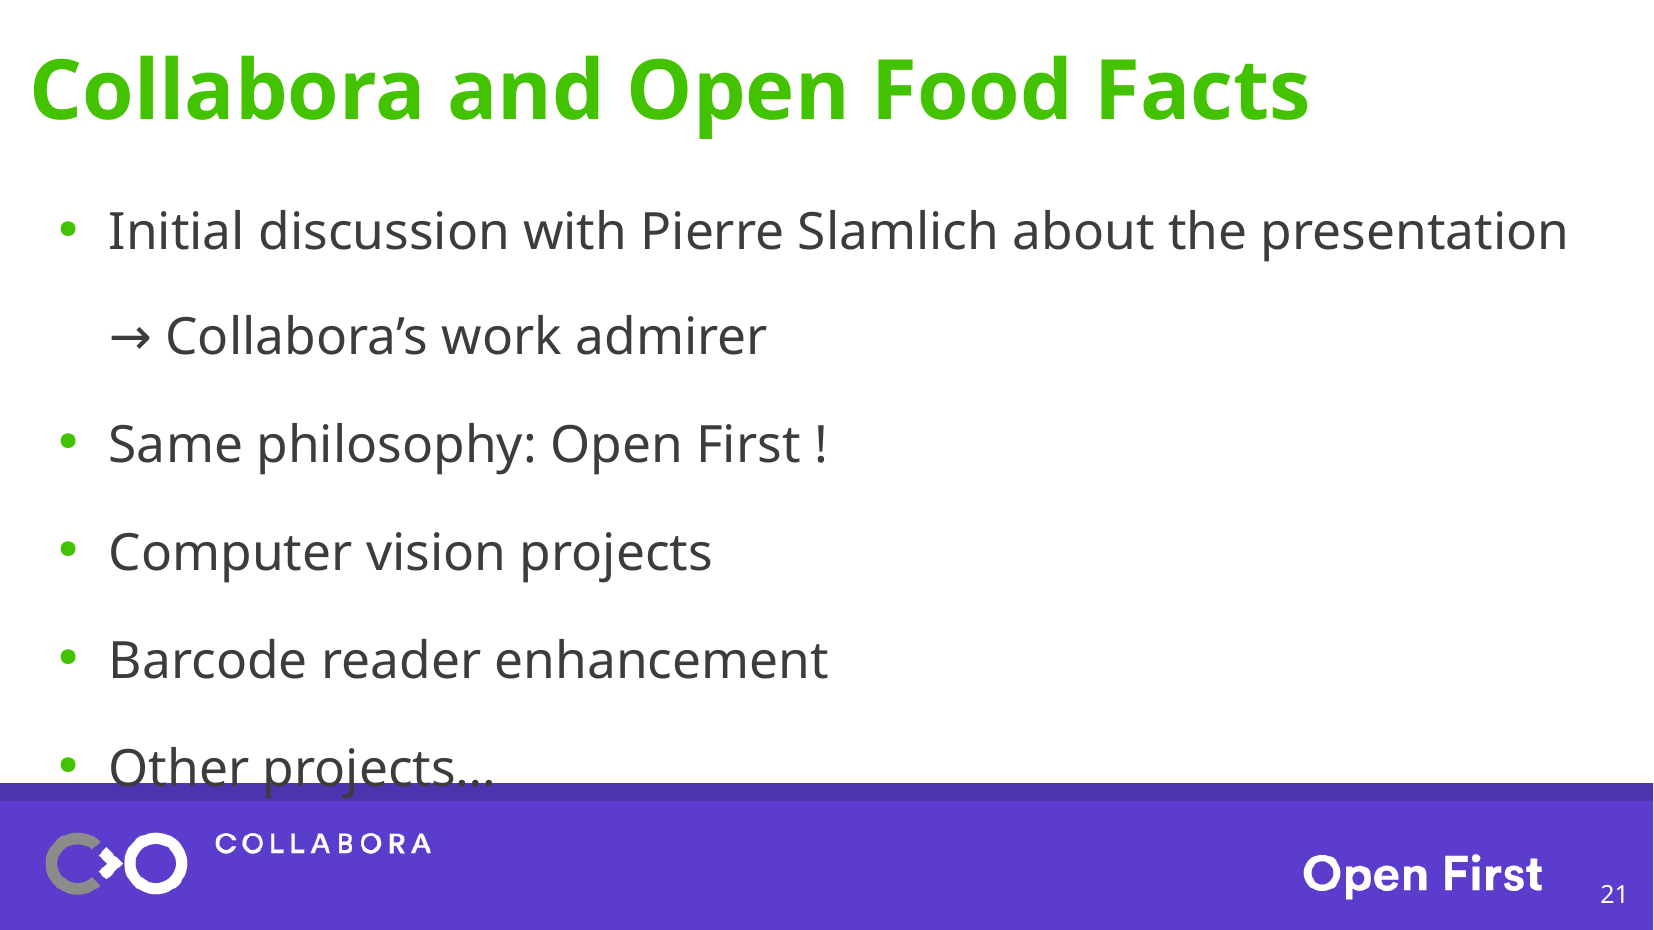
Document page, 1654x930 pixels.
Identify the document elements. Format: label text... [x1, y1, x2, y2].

list Initial discussion with Pierre Slamlich about the presentation → Collabora’s work admirer Same philosophy: Open First ! Computer vision projects Barcode reader enhancement Other projects… [41, 160, 1613, 804]
picture [0, 0, 1654, 930]
title Collabora and Open Food Facts [29, 28, 1602, 147]
